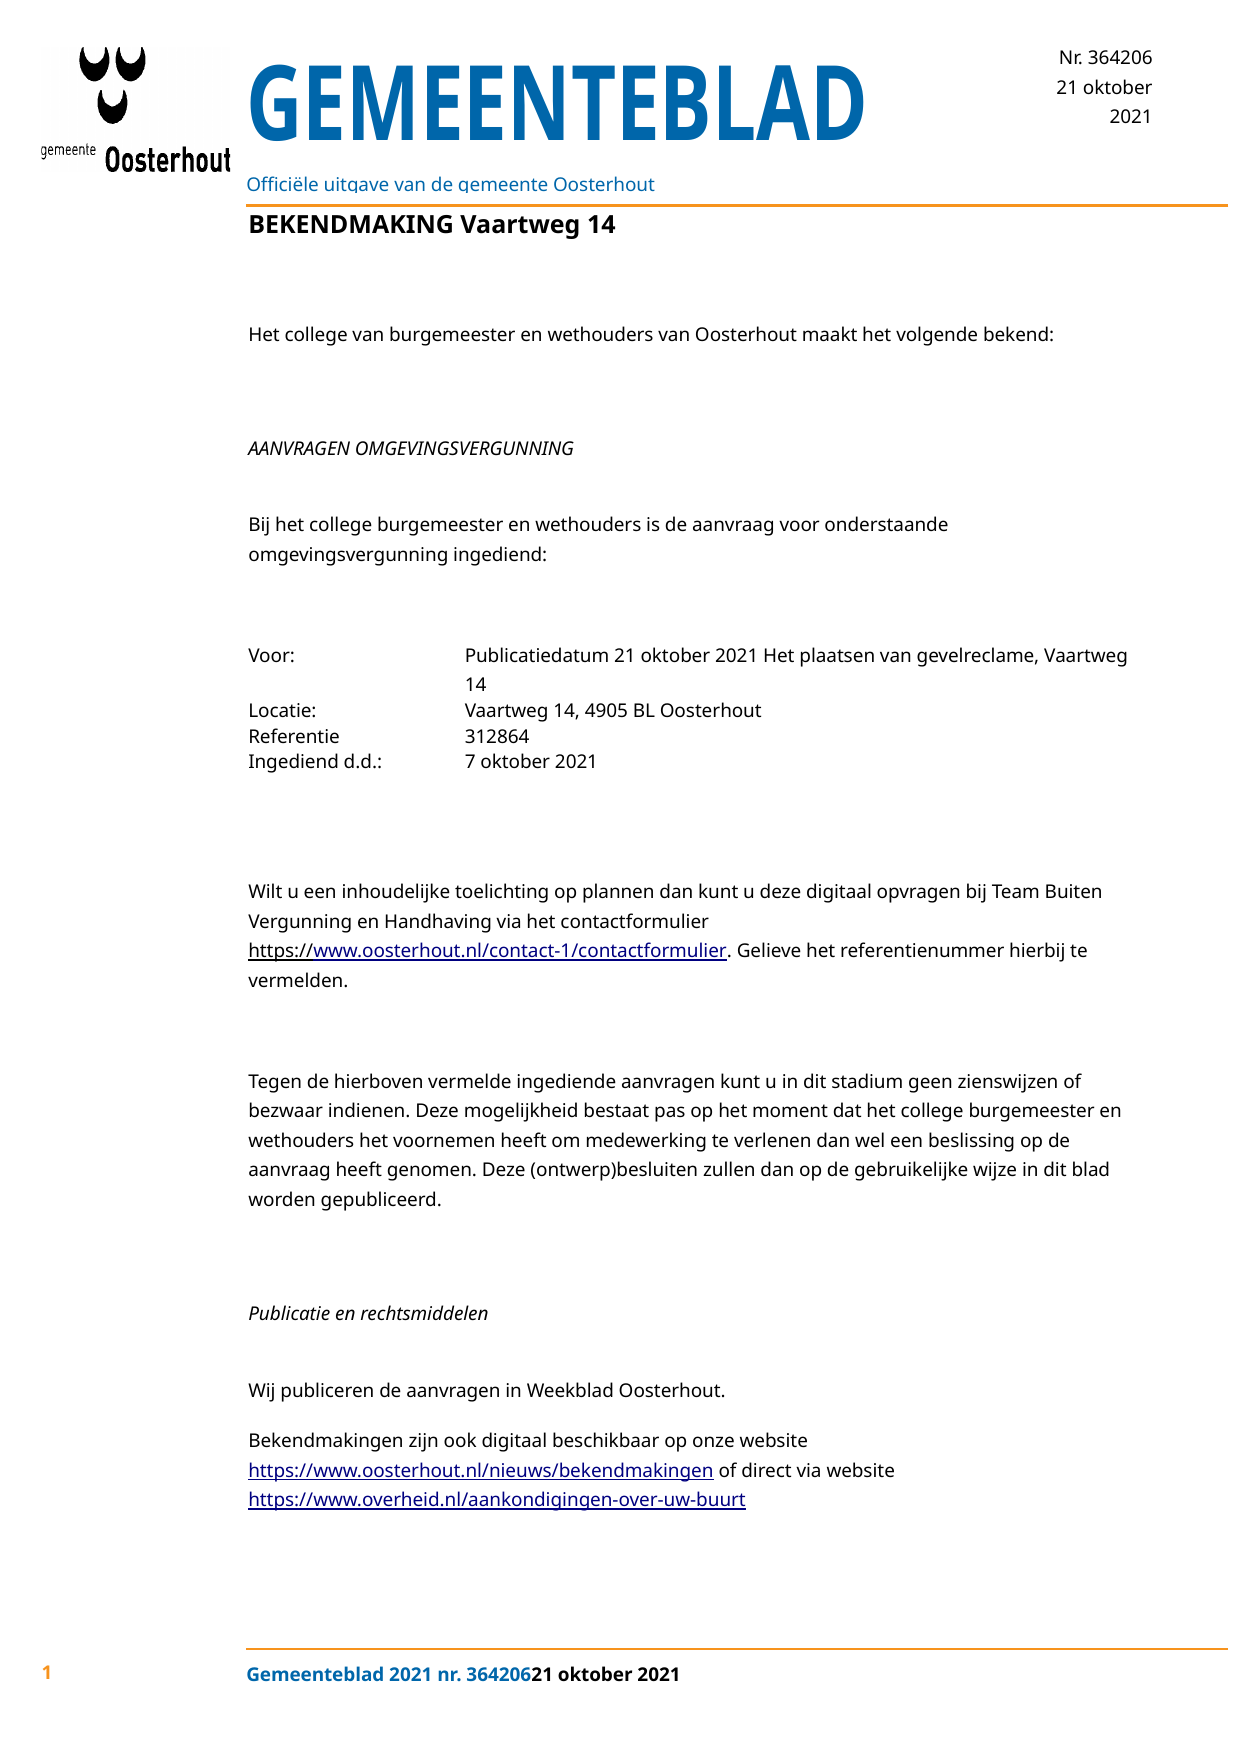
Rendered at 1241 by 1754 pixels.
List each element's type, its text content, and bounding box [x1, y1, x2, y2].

table_cell Vaartweg 14, 4905 BL Oosterhout [465, 697, 1152, 723]
text Bekendmakingen zijn ook digitaal beschikbaar op onze website https://www.oosterhout.nl/nieuws/bekendmakingen of direct via website https://www.overheid.nl/aankondigingen-over-uw-buurt [248, 1427, 1152, 1512]
text Het college van burgemeester en wethouders van Oosterhout maakt het volgende bekend: [248, 321, 1152, 346]
text Wij publiceren de aanvragen in Weekblad Oosterhout. [248, 1377, 1152, 1402]
text AANVRAGEN OMGEVINGSVERGUNNING [248, 435, 1152, 461]
table_cell Referentie [248, 723, 464, 748]
table_cell Locatie: [248, 697, 464, 723]
table_header Voor: [248, 642, 464, 697]
picture [41, 47, 231, 172]
text Wilt u een inhoudelijke toelichting op plannen dan kunt u deze digitaal opvragen bij Team Buiten Vergunning en Handhaving via het contactformulier https://www.oosterhout.nl/contact-1/contactformulier. Gelieve het referentienummer hierbij te vermelden. [248, 878, 1152, 993]
text Bij het college burgemeester en wethouders is de aanvraag voor onderstaande omgevingsvergunning ingediend: [248, 511, 1152, 567]
table_cell 7 oktober 2021 [465, 749, 1152, 774]
text Publicatie en rechtsmiddelen [248, 1301, 1152, 1326]
text BEKENDMAKING Vaartweg 14 [248, 207, 1152, 241]
table_cell Ingediend d.d.: [248, 749, 464, 774]
table_cell 312864 [465, 723, 1152, 748]
text Tegen de hierboven vermelde ingediende aanvragen kunt u in dit stadium geen zienswijzen of bezwaar indienen. Deze mogelijkheid bestaat pas op het moment dat het college burgemeester en wethouders het voornemen heeft om medewerking te verlenen dan wel een beslissing op de aanvraag heeft genomen. Deze (ontwerp)besluiten zullen dan op de gebruikelijke wijze in dit blad worden gepubliceerd. [248, 1068, 1152, 1212]
table_header Publicatiedatum 21 oktober 2021 Het plaatsen van gevelreclame, Vaartweg 14 [465, 642, 1152, 697]
